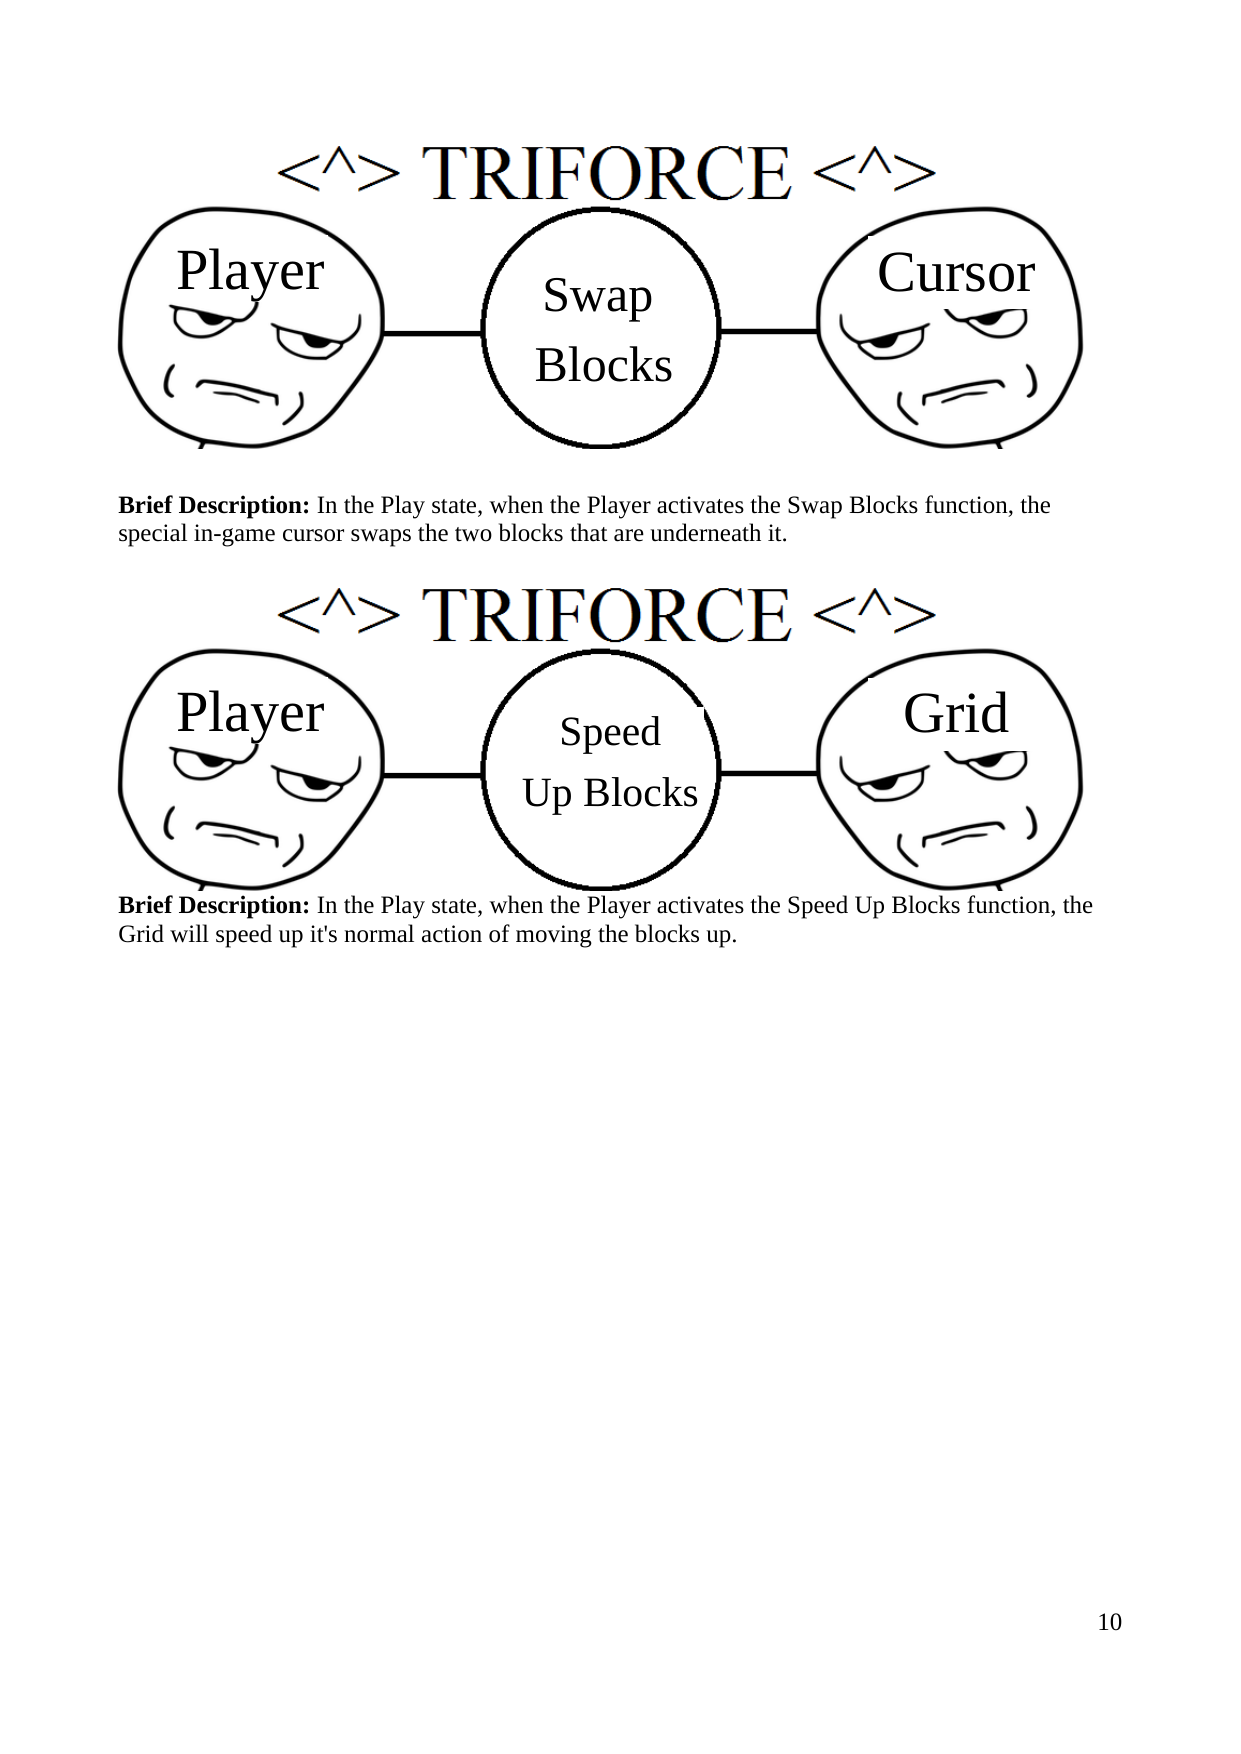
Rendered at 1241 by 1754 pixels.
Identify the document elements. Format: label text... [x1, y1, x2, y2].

text Brief Description: In the Play state, when the Player activates the Speed Up Blocks function, the Grid will speed up it's normal action of moving the blocks up. [118, 560, 1122, 948]
text Blocks [516, 335, 692, 393]
text Player [172, 677, 328, 744]
text Up Blocks [516, 767, 704, 815]
text Grid [868, 678, 1044, 745]
text Brief Description: In the Play state, when the Player activates the Swap Blocks function, the special in-game cursor swaps the two blocks that are underneath it. [118, 490, 1122, 547]
text Cursor [868, 236, 1044, 303]
text Player [172, 235, 328, 302]
text Speed [516, 707, 704, 755]
text Swap [516, 265, 692, 323]
